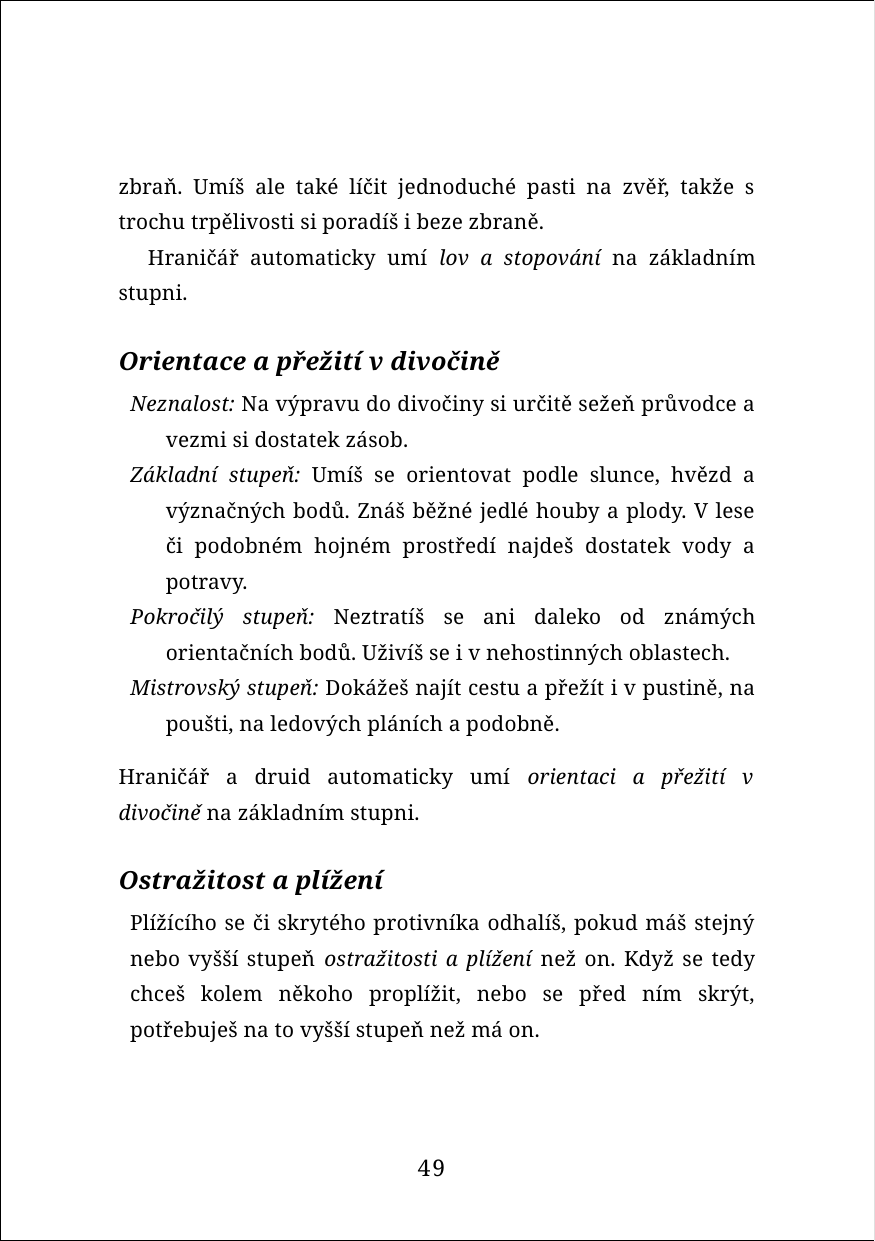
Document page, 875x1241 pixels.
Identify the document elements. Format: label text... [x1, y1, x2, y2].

text Pokročilý stupeň: Neztratíš se ani daleko od známých orientačních bodů. Uživíš se i v nehostinných oblastech. [130, 602, 756, 666]
subtitle Orientace a přežití v divočině [118, 343, 756, 377]
text zbraň. Umíš ale také líčit jednoduché pasti na zvěř, takže s trochu trpělivosti si poradíš i beze zbraně. Hraničář automaticky umí lov a stopování na základním stupni. [118, 172, 756, 307]
text Základní stupeň: Umíš se orientovat podle slunce, hvězd a význačných bodů. Znáš běžné jedlé houby a plody. V lese či podobném hojném prostředí najdeš dostatek vody a potravy. [130, 460, 756, 595]
text Hraničář a druid automaticky umí orientaci a přežití v divočině na základním stupni. [118, 762, 756, 826]
subtitle Ostražitost a plížení [118, 863, 756, 897]
text Plížícího se či skrytého protivníka odhalíš, pokud máš stejný nebo vyšší stupeň ostražitosti a plížení než on. Když se tedy chceš kolem někoho proplížit, nebo se před ním skrýt, potřebuješ na to vyšší stupeň než má on. [130, 908, 756, 1043]
text Neznalost: Na výpravu do divočiny si určitě sežeň průvodce a vezmi si dostatek zásob. [130, 389, 756, 453]
text Mistrovský stupeň: Dokážeš najít cestu a přežít i v pustině, na poušti, na ledových pláních a podobně. [130, 673, 756, 737]
